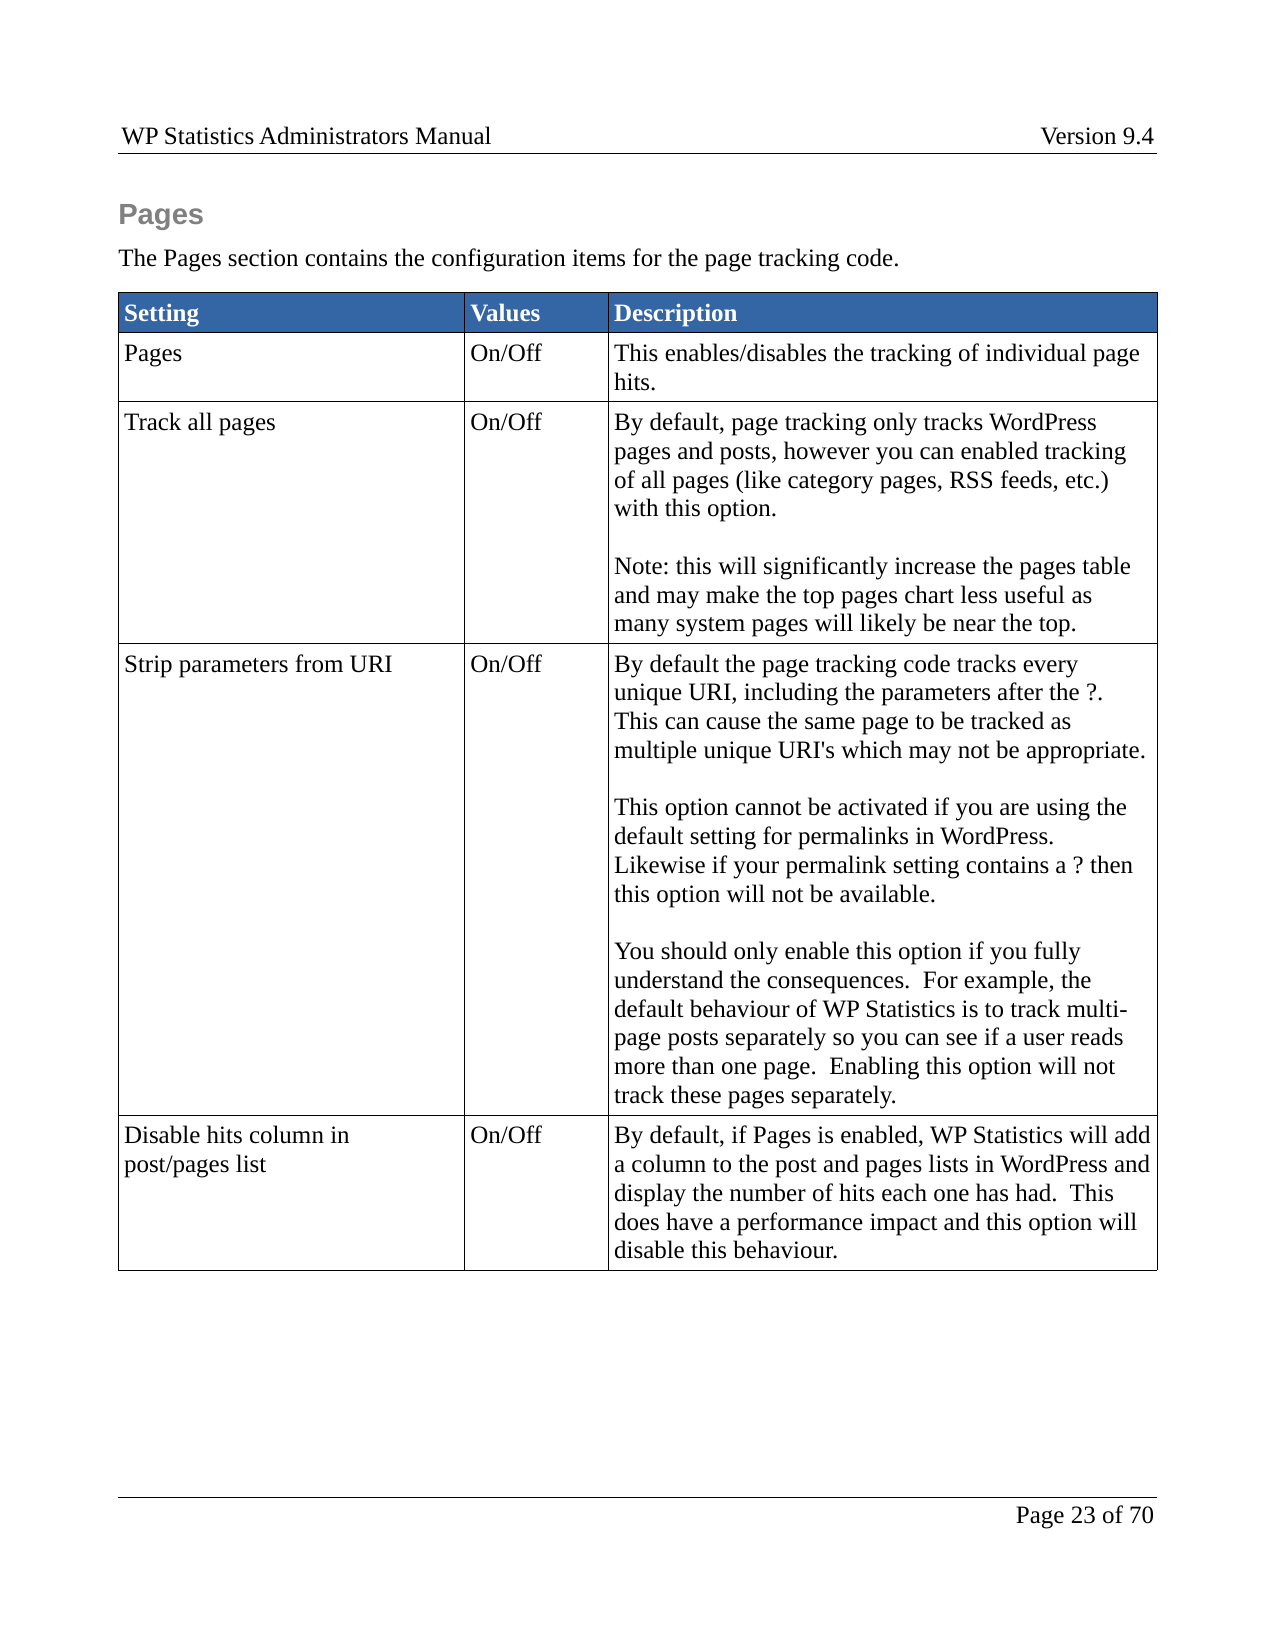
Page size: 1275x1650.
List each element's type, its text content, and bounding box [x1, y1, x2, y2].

table_cell By default, if Pages is enabled, WP Statistics will add a column to the post and pages lists in WordPress and display the number of hits each one has had. This does have a performance impact and this option will disable this behaviour. [609, 1116, 1157, 1270]
subtitle Pages [118, 197, 1157, 230]
table_cell Disable hits column in post/pages list [119, 1116, 464, 1270]
table_cell By default the page tracking code tracks every unique URI, including the parameters after the ?. This can cause the same page to be tracked as multiple unique URI's which may not be appropriate. This option cannot be activated if you are using the default setting for permalinks in WordPress. Likewise if your permalink setting contains a ? then this option will not be available. You should only enable this option if you fully understand the consequences. For example, the default behaviour of WP Statistics is to track multi-page posts separately so you can see if a user reads more than one page. Enabling this option will not track these pages separately. [609, 644, 1157, 1114]
table_cell By default, page tracking only tracks WordPress pages and posts, however you can enabled tracking of all pages (like category pages, RSS feeds, etc.) with this option. Note: this will significantly increase the pages table and may make the top pages chart less useful as many system pages will likely be near the top. [609, 402, 1157, 643]
table_cell On/Off [465, 402, 608, 643]
table_header Values [465, 293, 608, 332]
table_cell On/Off [465, 333, 608, 401]
table_cell Track all pages [119, 402, 464, 643]
table_cell On/Off [465, 644, 608, 1114]
text The Pages section contains the configuration items for the page tracking code. [118, 243, 1157, 272]
table_header Description [609, 293, 1157, 332]
table_cell Pages [119, 333, 464, 401]
table_cell On/Off [465, 1116, 608, 1270]
table_cell Strip parameters from URI [119, 644, 464, 1114]
table_cell This enables/disables the tracking of individual page hits. [609, 333, 1157, 401]
table_header Setting [119, 293, 464, 332]
